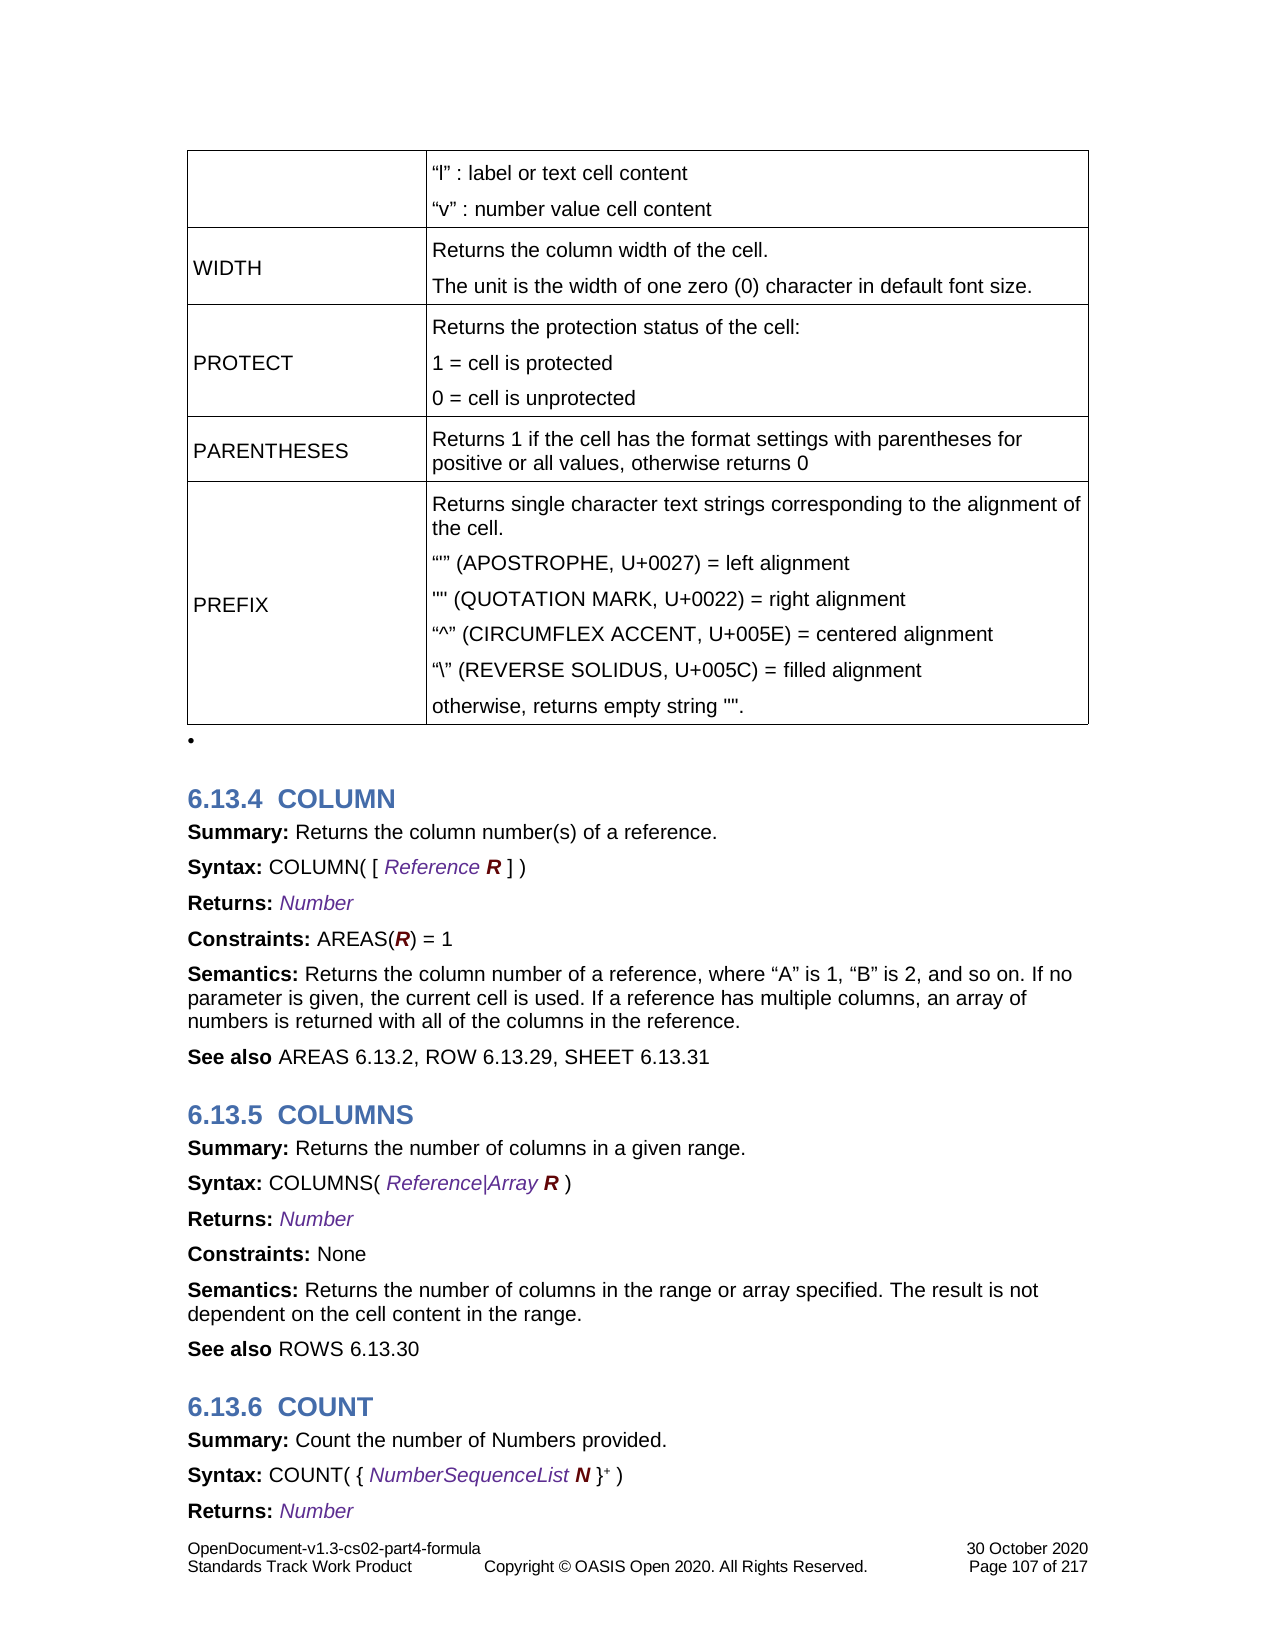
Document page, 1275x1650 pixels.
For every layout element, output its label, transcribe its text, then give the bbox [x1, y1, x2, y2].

text Returns: Number [187, 1207, 1088, 1231]
text Syntax: COLUMN( [ Reference R ] ) [187, 856, 1088, 879]
table_cell [188, 151, 426, 227]
table_cell PARENTHESES [188, 417, 426, 481]
text Syntax: COLUMNS( Reference|Array R ) [187, 1172, 1088, 1195]
subtitle COLUMNS [187, 1100, 1088, 1130]
text Summary: Returns the column number(s) of a reference. [187, 820, 1088, 844]
subtitle COUNT [187, 1392, 1088, 1422]
text Semantics: Returns the column number of a reference, where “A” is 1, “B” is 2, and so on. If no parameter is given, the current cell is used. If a reference has multiple columns, an array of numbers is returned with all of the columns in the reference. [187, 963, 1088, 1033]
text Summary: Returns the number of columns in a given range. [187, 1136, 1088, 1159]
text Syntax: COUNT( { NumberSequenceList N }+ ) [187, 1464, 1088, 1487]
table_cell Returns the protection status of the cell: 1 = cell is protected 0 = cell is unprotected [427, 305, 1088, 416]
text Constraints: AREAS(R) = 1 [187, 927, 1088, 951]
text Constraints: None [187, 1243, 1088, 1266]
table_cell WIDTH [188, 228, 426, 303]
table_cell PROTECT [188, 305, 426, 416]
table_cell Returns single character text strings corresponding to the alignment of the cell. “'” (APOSTROPHE, U+0027) = left alignment '"' (QUOTATION MARK, U+0022) = right alignment “^” (CIRCUMFLEX ACCENT, U+005E) = centered alignment “\” (REVERSE SOLIDUS, U+005C) = filled alignment otherwise, returns empty string "". [427, 482, 1088, 723]
text Returns: Number [187, 1499, 1088, 1523]
table_cell Returns 1 if the cell has the format settings with parentheses for positive or all values, otherwise returns 0 [427, 417, 1088, 481]
table_cell PREFIX [188, 482, 426, 723]
text See also AREAS 6.13.2, ROW 6.13.29, SHEET 6.13.31 [187, 1045, 1088, 1069]
text Semantics: Returns the number of columns in the range or array specified. The result is not dependent on the cell content in the range. [187, 1278, 1088, 1326]
table_cell Returns the column width of the cell. The unit is the width of one zero (0) character in default font size. [427, 228, 1088, 303]
table_cell “l” : label or text cell content “v” : number value cell content [427, 151, 1088, 227]
text Summary: Count the number of Numbers provided. [187, 1428, 1088, 1452]
subtitle COLUMN [187, 784, 1088, 814]
text See also ROWS 6.13.30 [187, 1338, 1088, 1361]
text Returns: Number [187, 891, 1088, 915]
